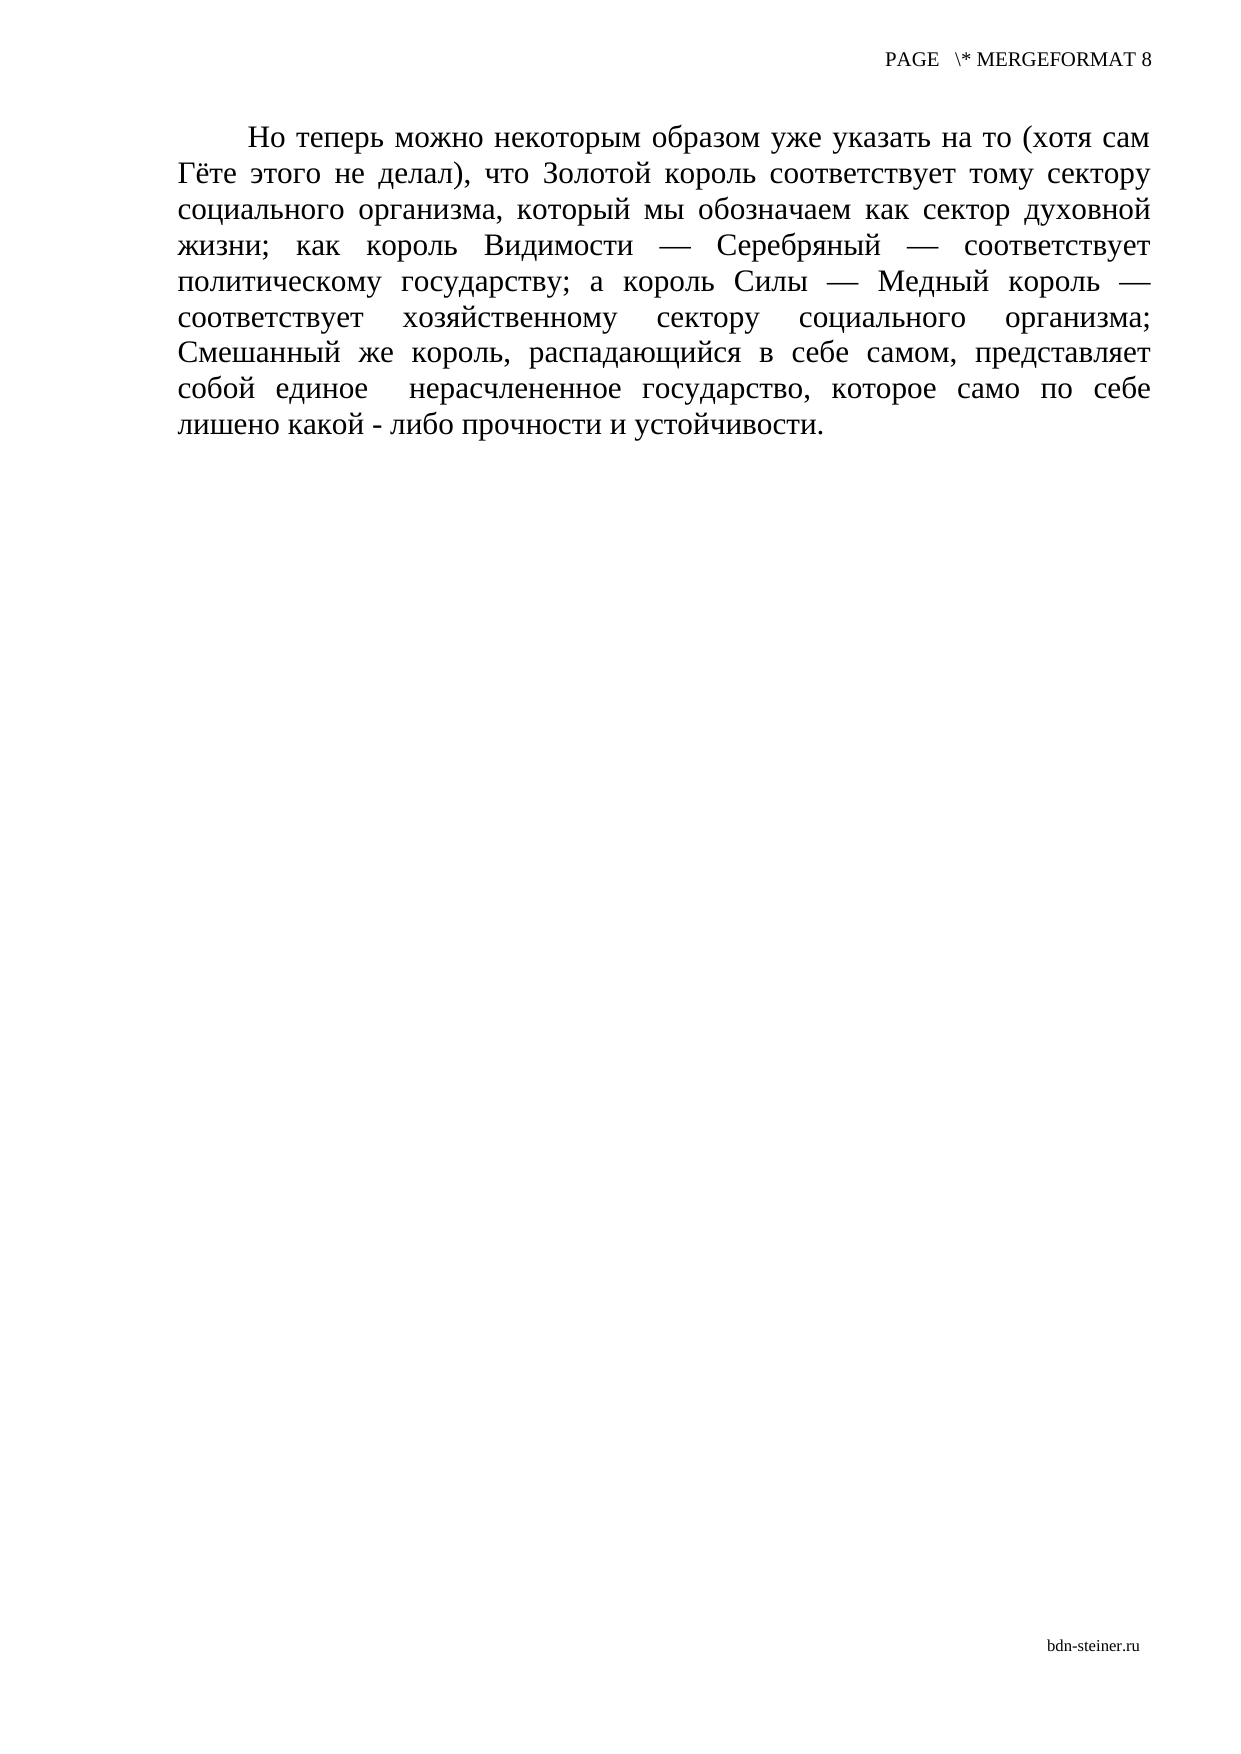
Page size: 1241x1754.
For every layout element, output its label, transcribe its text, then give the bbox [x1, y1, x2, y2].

text Но теперь можно некоторым образом уже указать на то (хотя сам Гёте этого не делал), что Золотой король соответствует тому сектору социального организма, который мы обозначаем как сектор духовной жизни; как король Видимости — Серебряный — соответствует политическому государству; а король Силы — Медный король — соответствует хозяйственному сектору социального организма; Смешанный же король, распадающийся в себе самом, представляет собой единое нерасчлененное государство, которое само по себе лишено какой - либо прочности и устойчивости. [177, 118, 1152, 442]
